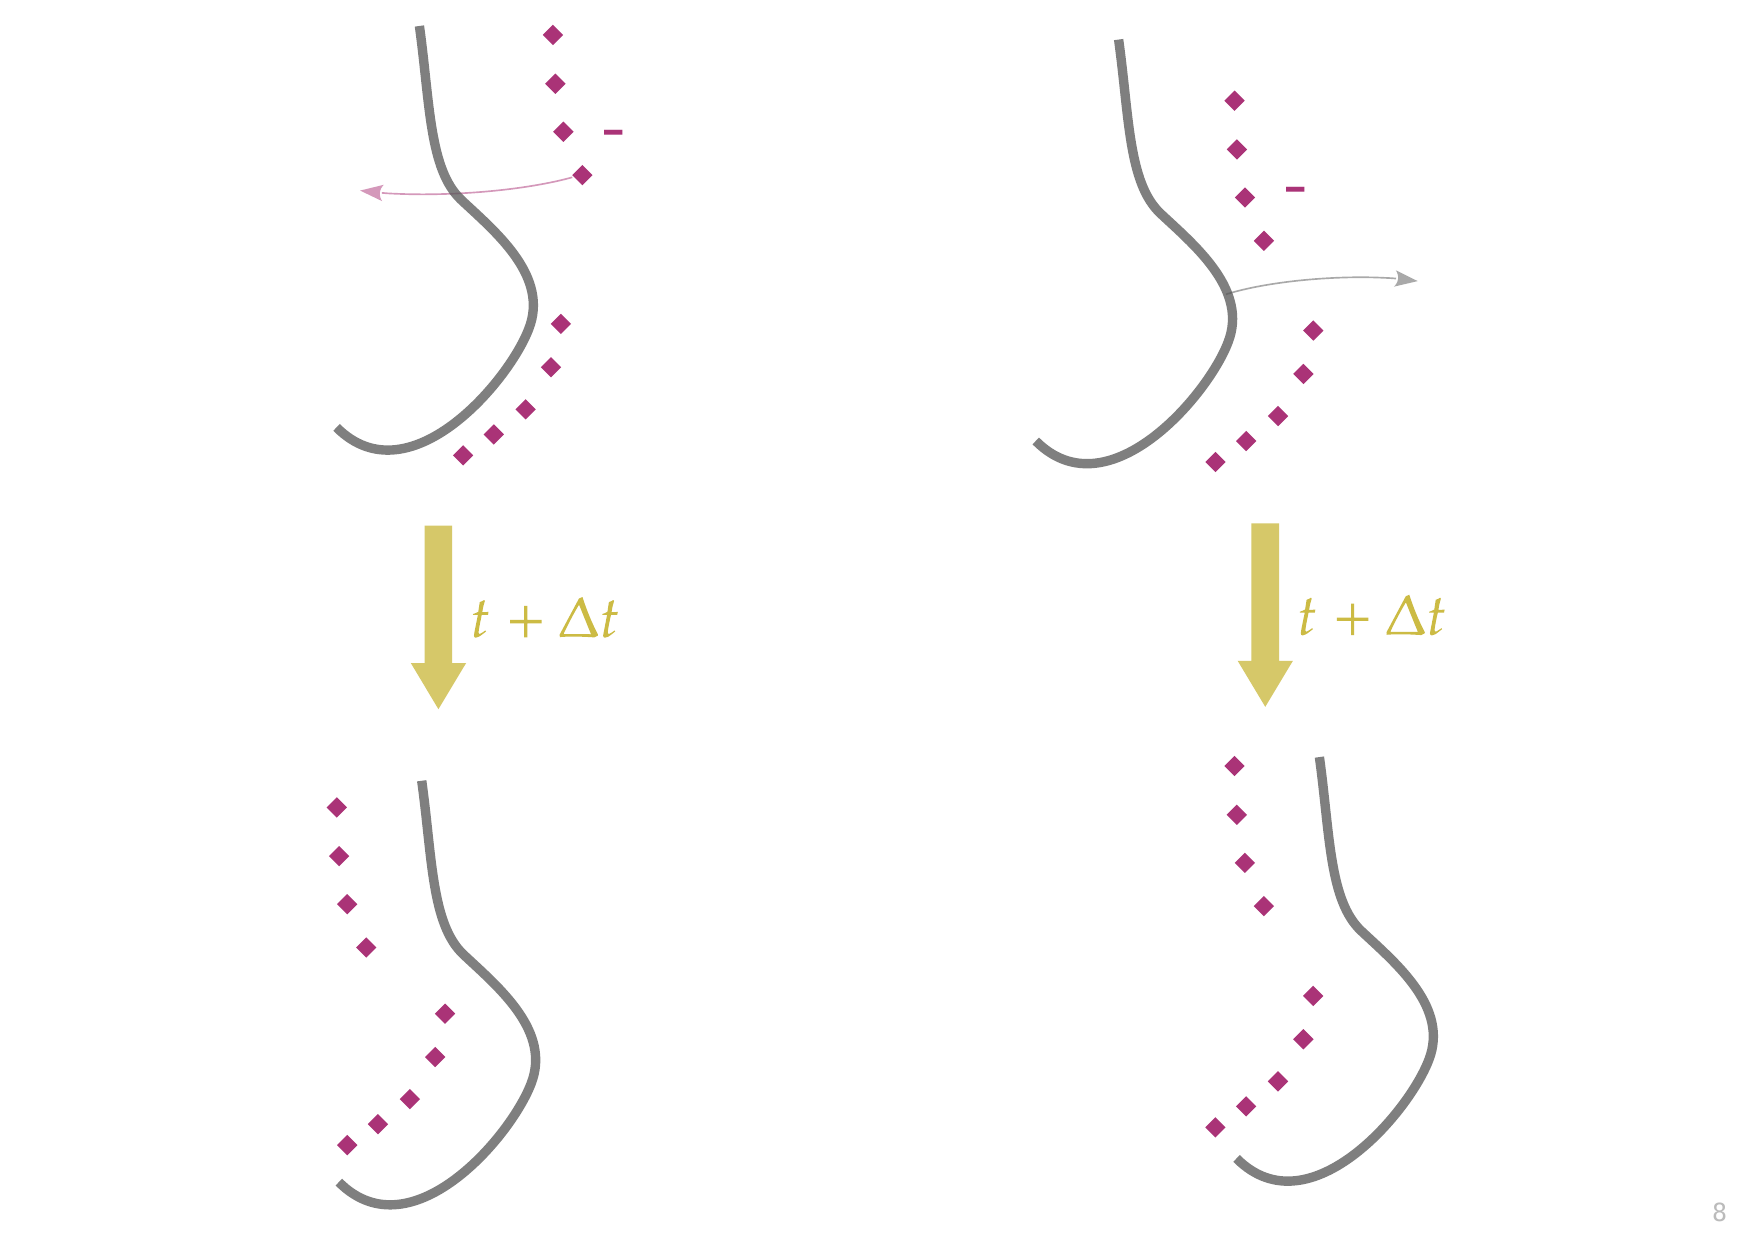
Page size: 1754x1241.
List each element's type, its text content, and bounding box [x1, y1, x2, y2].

text_box [1386, 594, 1425, 636]
text_box [602, 600, 618, 638]
text_box [1234, 852, 1256, 873]
text_box [472, 600, 489, 638]
text_box [542, 24, 564, 46]
text_box [1253, 230, 1275, 251]
text_box [367, 1114, 389, 1135]
text_box [1234, 187, 1256, 208]
text_box [356, 937, 377, 958]
text_box [337, 894, 358, 915]
text_box [434, 1003, 456, 1024]
text_box [572, 164, 593, 186]
text_box [452, 445, 474, 466]
text_box [515, 399, 536, 420]
text_box [337, 1134, 358, 1156]
text_box [1336, 603, 1369, 636]
text_box [1226, 804, 1248, 825]
text_box – [587, 90, 640, 149]
text_box [399, 1088, 421, 1110]
text_box [1236, 430, 1257, 452]
text_box [1235, 1096, 1257, 1117]
text_box – [1269, 147, 1322, 206]
text_box [1267, 405, 1289, 427]
text_box [1224, 90, 1245, 111]
text_box [1226, 139, 1248, 160]
text_box [1293, 363, 1314, 385]
text_box [545, 73, 566, 94]
text_box [326, 797, 347, 818]
text_box [1205, 1117, 1226, 1138]
text_box [328, 846, 350, 867]
text_box [425, 1046, 446, 1068]
text_box [559, 597, 598, 638]
text_box [1303, 320, 1324, 341]
text_box [1429, 597, 1445, 636]
text_box [483, 424, 504, 445]
text_box [550, 313, 572, 335]
text_box [553, 121, 574, 142]
text_box [1224, 755, 1245, 777]
text_box [1205, 451, 1226, 473]
text_box [1267, 1071, 1289, 1092]
text_box [1299, 597, 1316, 636]
text_box [1253, 895, 1275, 917]
text_box [540, 357, 562, 378]
text_box [510, 605, 542, 638]
text_box [410, 525, 467, 710]
text_box [1303, 985, 1324, 1007]
text_box [1237, 523, 1293, 707]
text_box [1293, 1029, 1314, 1050]
